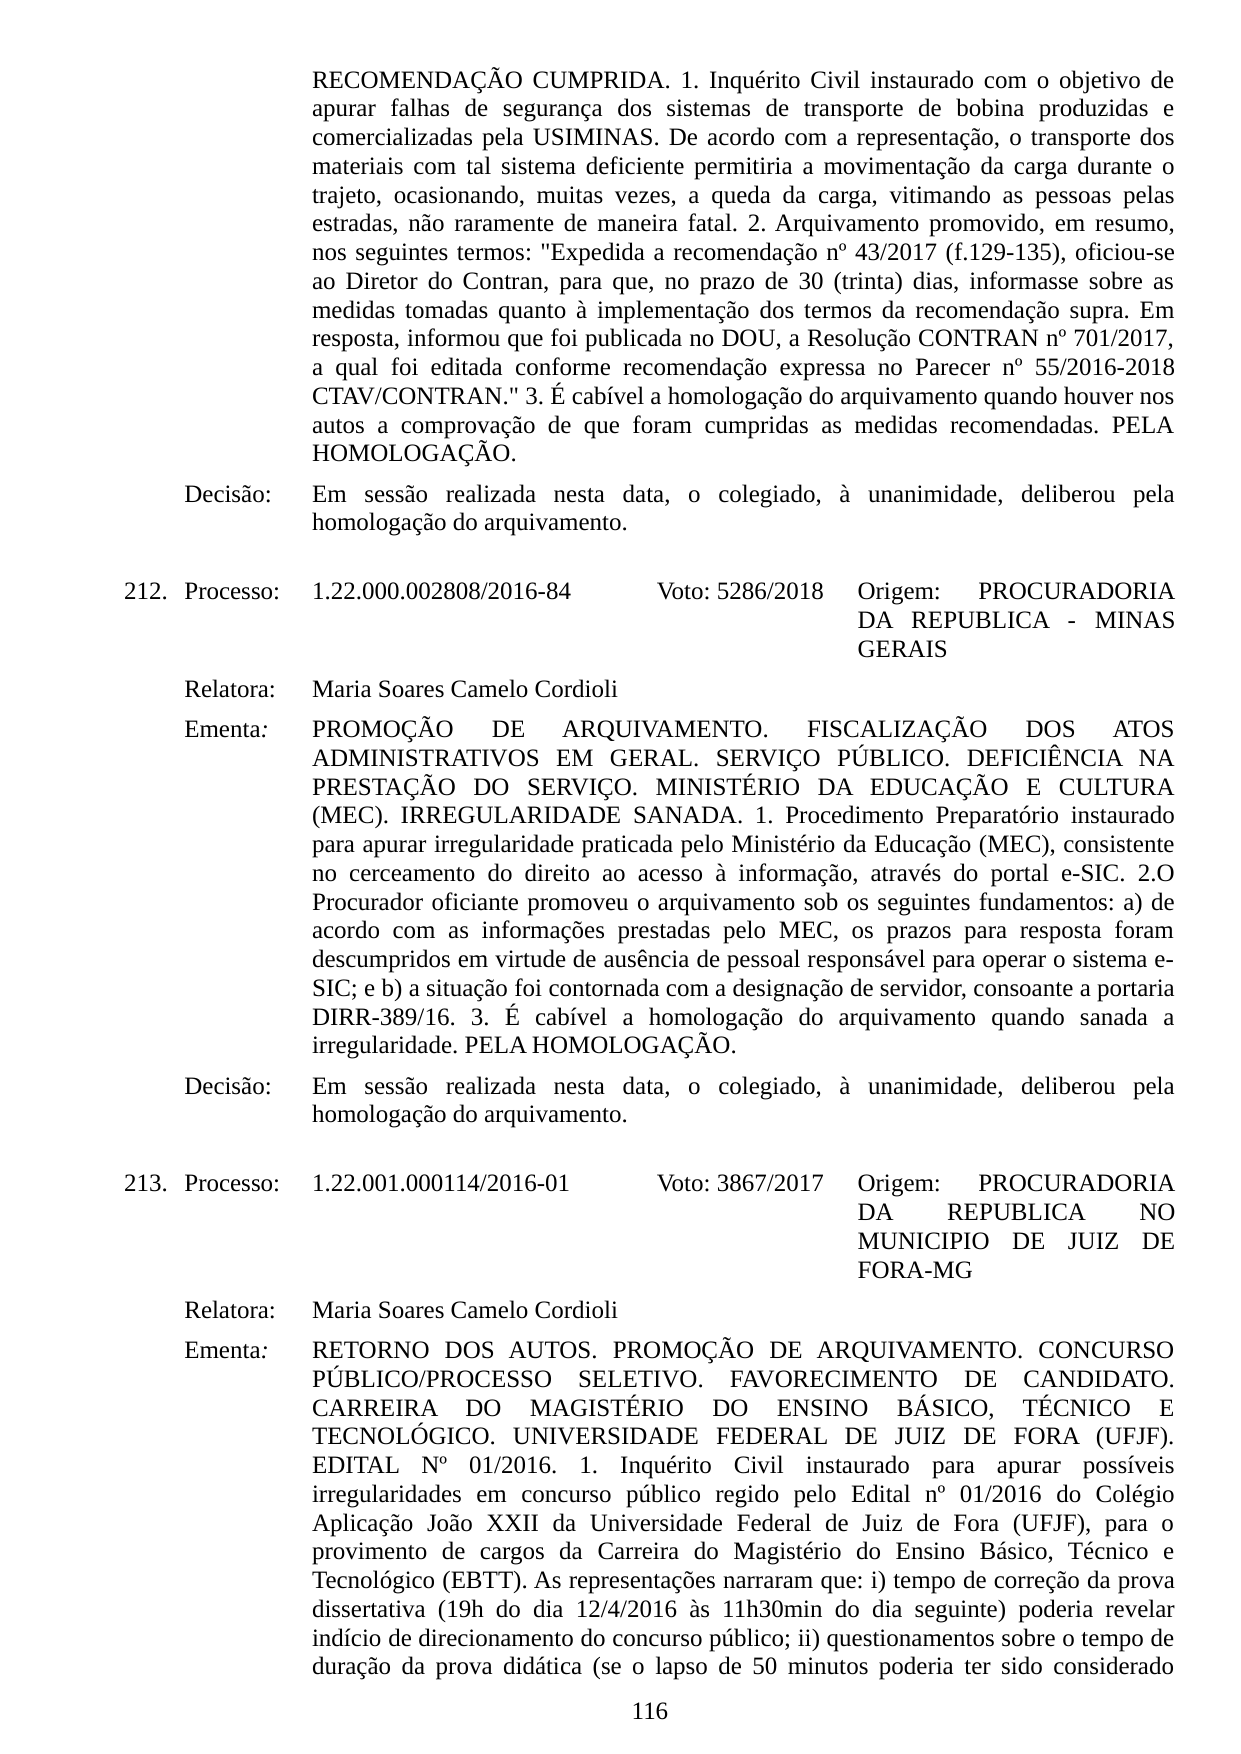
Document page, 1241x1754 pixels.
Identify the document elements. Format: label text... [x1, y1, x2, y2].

table_cell Em sessão realizada nesta data, o colegiado, à unanimidade, deliberou pela homologação do arquivamento. [306, 1065, 1181, 1134]
table_cell [118, 1330, 178, 1686]
table_cell [118, 669, 178, 709]
table_cell Maria Soares Camelo Cordioli [306, 669, 1181, 709]
table_cell Ementa: [178, 1330, 306, 1686]
table_cell Decisão: [178, 1065, 306, 1134]
table_header 213. [118, 1163, 178, 1289]
table_header 1.22.001.000114/2016-01 [306, 1163, 651, 1289]
table_cell Ementa: [178, 709, 306, 1065]
table_header 212. [118, 571, 178, 668]
table_header Voto: 5286/2018 [651, 571, 852, 668]
table_cell Em sessão realizada nesta data, o colegiado, à unanimidade, deliberou pela homologação do arquivamento. [306, 473, 1181, 542]
table_header Origem: PROCURADORIA DA REPUBLICA NO MUNICIPIO DE JUIZ DE FORA-MG [852, 1163, 1181, 1289]
table_header Processo: [178, 571, 306, 668]
table_cell [118, 1065, 178, 1134]
table_cell [118, 709, 178, 1065]
table_cell PROMOÇÃO DE ARQUIVAMENTO. FISCALIZAÇÃO DOS ATOS ADMINISTRATIVOS EM GERAL. SERVIÇO PÚBLICO. DEFICIÊNCIA NA PRESTAÇÃO DO SERVIÇO. MINISTÉRIO DA EDUCAÇÃO E CULTURA (MEC). IRREGULARIDADE SANADA. 1. Procedimento Preparatório instaurado para apurar irregularidade praticada pelo Ministério da Educação (MEC), consistente no cerceamento do direito ao acesso à informação, através do portal e-SIC. 2.O Procurador oficiante promoveu o arquivamento sob os seguintes fundamentos: a) de acordo com as informações prestadas pelo MEC, os prazos para resposta foram descumpridos em virtude de ausência de pessoal responsável para operar o sistema e-SIC; e b) a situação foi contornada com a designação de servidor, consoante a portaria DIRR-389/16. 3. É cabível a homologação do arquivamento quando sanada a irregularidade. PELA HOMOLOGAÇÃO. [306, 709, 1181, 1065]
table_cell [118, 1289, 178, 1329]
table_cell Decisão: [178, 473, 306, 542]
table_cell Relatora: [178, 669, 306, 709]
table_header Origem: PROCURADORIA DA REPUBLICA - MINAS GERAIS [852, 571, 1181, 668]
table_cell RETORNO DOS AUTOS. PROMOÇÃO DE ARQUIVAMENTO. CONCURSO PÚBLICO/PROCESSO SELETIVO. FAVORECIMENTO DE CANDIDATO. CARREIRA DO MAGISTÉRIO DO ENSINO BÁSICO, TÉCNICO E TECNOLÓGICO. UNIVERSIDADE FEDERAL DE JUIZ DE FORA (UFJF). EDITAL Nº 01/2016. 1. Inquérito Civil instaurado para apurar possíveis irregularidades em concurso público regido pelo Edital nº 01/2016 do Colégio Aplicação João XXII da Universidade Federal de Juiz de Fora (UFJF), para o provimento de cargos da Carreira do Magistério do Ensino Básico, Técnico e Tecnológico (EBTT). As representações narraram que: i) tempo de correção da prova dissertativa (19h do dia 12/4/2016 às 11h30min do dia seguinte) poderia revelar indício de direcionamento do concurso público; ii) questionamentos sobre o tempo de duração da prova didática (se o lapso de 50 minutos poderia ter sido considerado [306, 1330, 1181, 1686]
table_cell Maria Soares Camelo Cordioli [306, 1289, 1181, 1329]
table_cell Relatora: [178, 1289, 306, 1329]
table_header 1.22.000.002808/2016-84 [306, 571, 651, 668]
table_header Voto: 3867/2017 [651, 1163, 852, 1289]
table_cell RECOMENDAÇÃO CUMPRIDA. 1. Inquérito Civil instaurado com o objetivo de apurar falhas de segurança dos sistemas de transporte de bobina produzidas e comercializadas pela USIMINAS. De acordo com a representação, o transporte dos materiais com tal sistema deficiente permitiria a movimentação da carga durante o trajeto, ocasionando, muitas vezes, a queda da carga, vitimando as pessoas pelas estradas, não raramente de maneira fatal. 2. Arquivamento promovido, em resumo, nos seguintes termos: "Expedida a recomendação nº 43/2017 (f.129-135), oficiou-se ao Diretor do Contran, para que, no prazo de 30 (trinta) dias, informasse sobre as medidas tomadas quanto à implementação dos termos da recomendação supra. Em resposta, informou que foi publicada no DOU, a Resolução CONTRAN nº 701/2017, a qual foi editada conforme recomendação expressa no Parecer nº 55/2016-2018 CTAV/CONTRAN." 3. É cabível a homologação do arquivamento quando houver nos autos a comprovação de que foram cumpridas as medidas recomendadas. PELA HOMOLOGAÇÃO. [306, 59, 1181, 473]
table_cell [178, 59, 306, 473]
table_header Processo: [178, 1163, 306, 1289]
table_cell [118, 59, 178, 473]
table_cell [118, 473, 178, 542]
